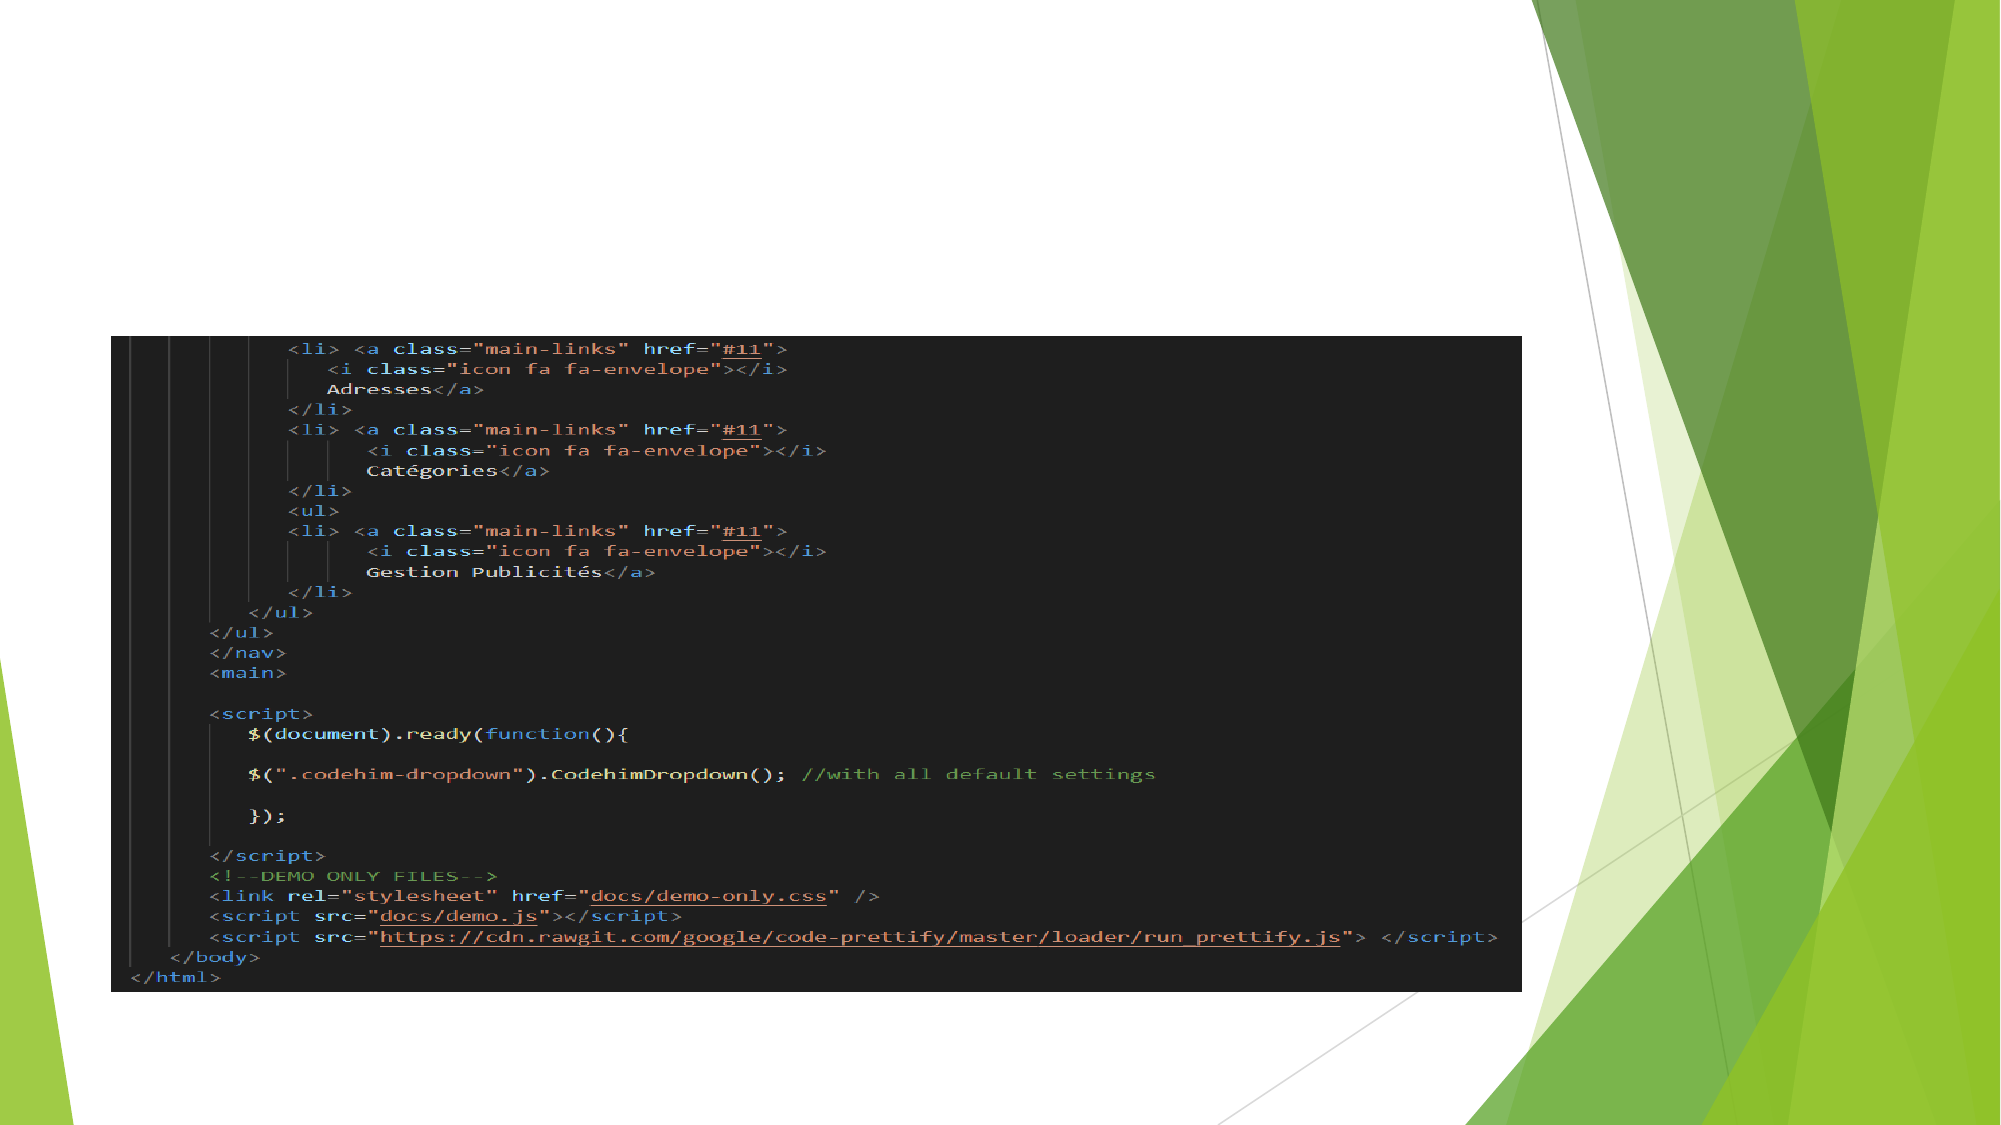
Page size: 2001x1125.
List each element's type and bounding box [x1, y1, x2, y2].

picture [111, 336, 1522, 992]
